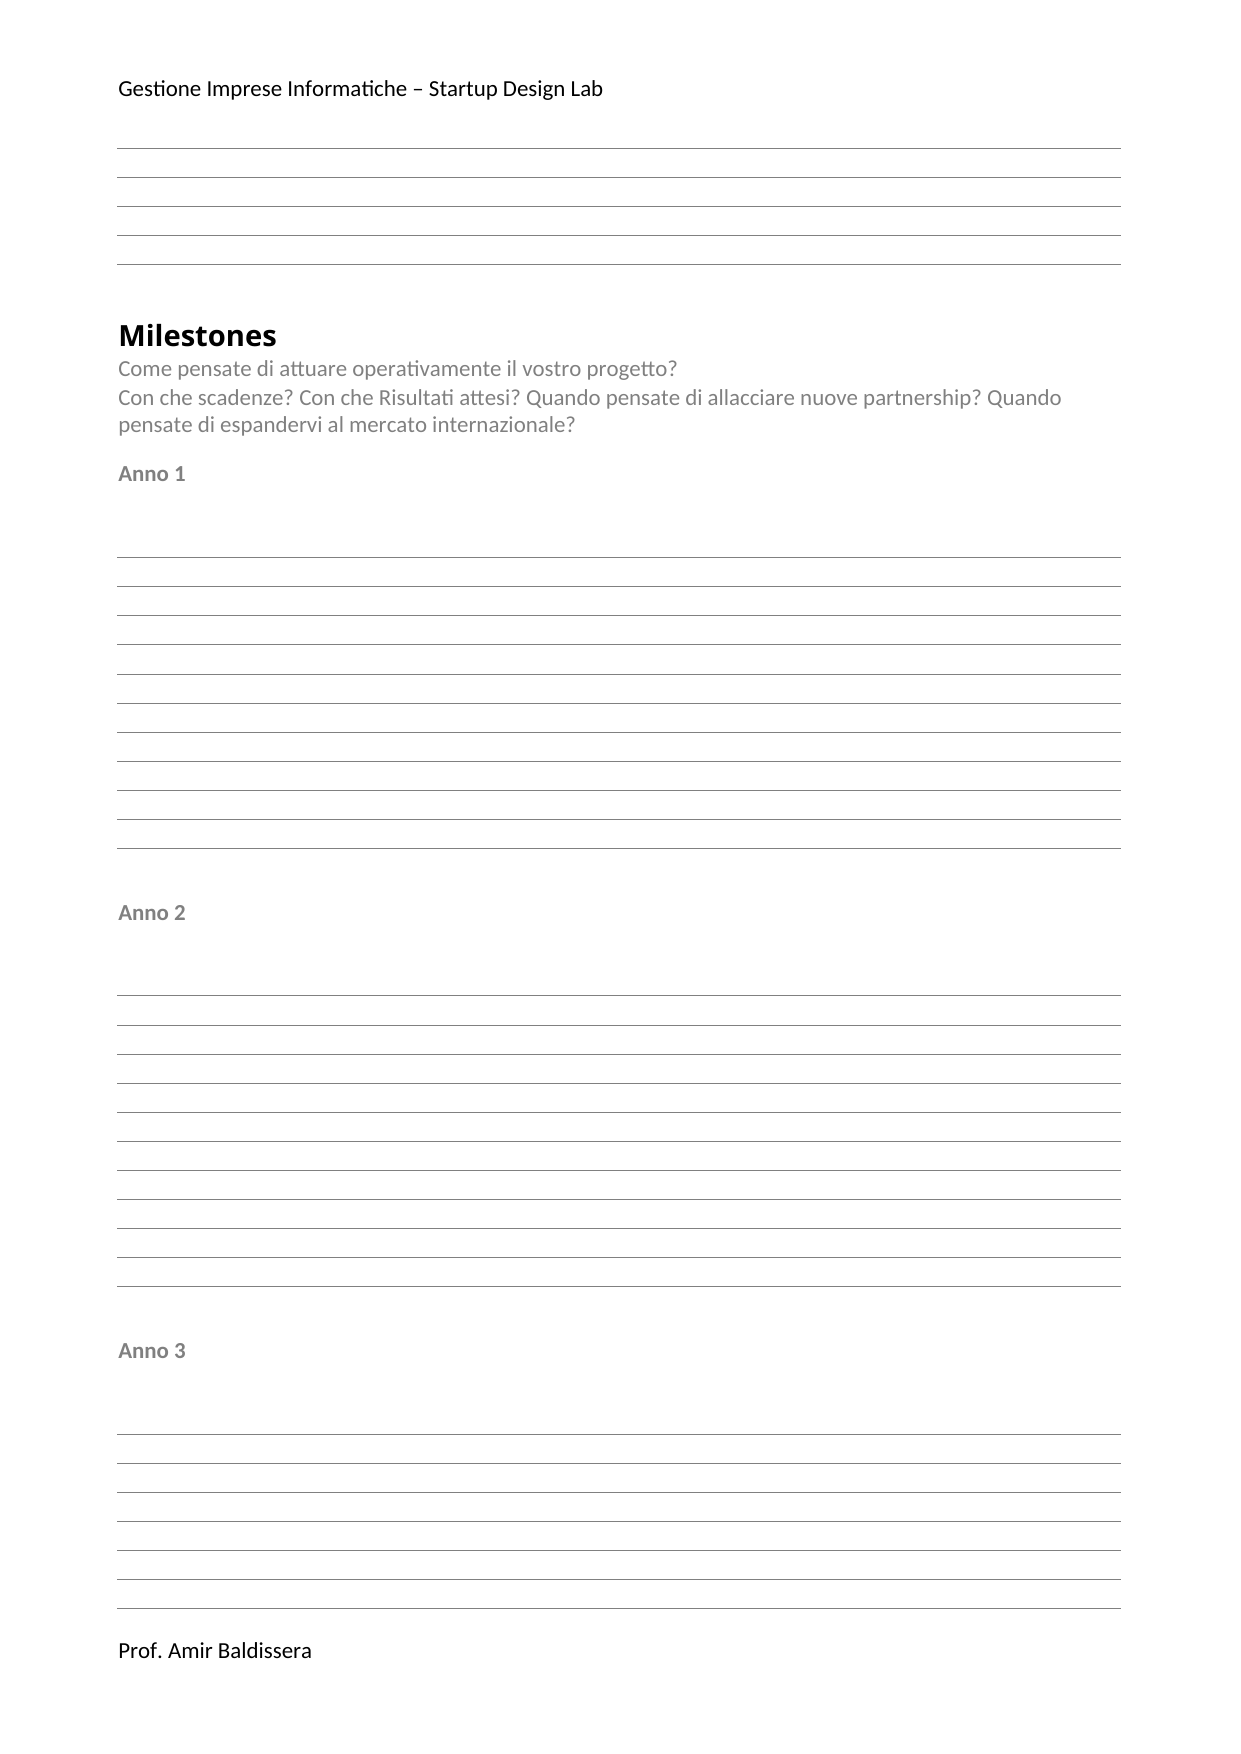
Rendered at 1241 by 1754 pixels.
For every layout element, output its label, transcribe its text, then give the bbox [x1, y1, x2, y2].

table_cell [117, 733, 1121, 761]
table_cell [117, 1580, 1121, 1608]
table_header [117, 558, 1121, 586]
table_cell [117, 704, 1121, 732]
table_cell [117, 645, 1121, 673]
table_cell [117, 207, 1121, 235]
table_cell [117, 1258, 1121, 1286]
table_cell [117, 1084, 1121, 1112]
table_cell [117, 1522, 1121, 1550]
table_cell [117, 178, 1121, 206]
table_header [117, 1435, 1121, 1463]
table_cell [117, 236, 1121, 264]
table_cell [117, 1464, 1121, 1492]
table_cell [117, 1229, 1121, 1257]
table_cell [117, 791, 1121, 819]
text Anno 2 [118, 898, 1122, 926]
text Come pensate di attuare operativamente il vostro progetto? Con che scadenze? Con che Risultati attesi? Quando pensate di allacciare nuove partnership? Quando pensate di espandervi al mercato internazionale? [118, 354, 1122, 439]
table_cell [117, 1493, 1121, 1521]
table_cell [117, 1055, 1121, 1083]
table_cell [117, 1142, 1121, 1170]
table_header [117, 996, 1121, 1024]
table_cell [117, 1551, 1121, 1579]
table_cell [117, 675, 1121, 702]
text Anno 3 [118, 1336, 1122, 1364]
text Anno 1 [118, 459, 1122, 487]
table_cell [117, 820, 1121, 848]
table_cell [117, 1200, 1121, 1228]
table_cell [117, 762, 1121, 790]
table_cell [117, 616, 1121, 644]
table_cell [117, 1171, 1121, 1199]
subtitle Milestones [118, 315, 1122, 354]
table_cell [117, 587, 1121, 615]
table_cell [117, 149, 1121, 177]
table_cell [117, 1113, 1121, 1141]
table_cell [117, 1026, 1121, 1053]
